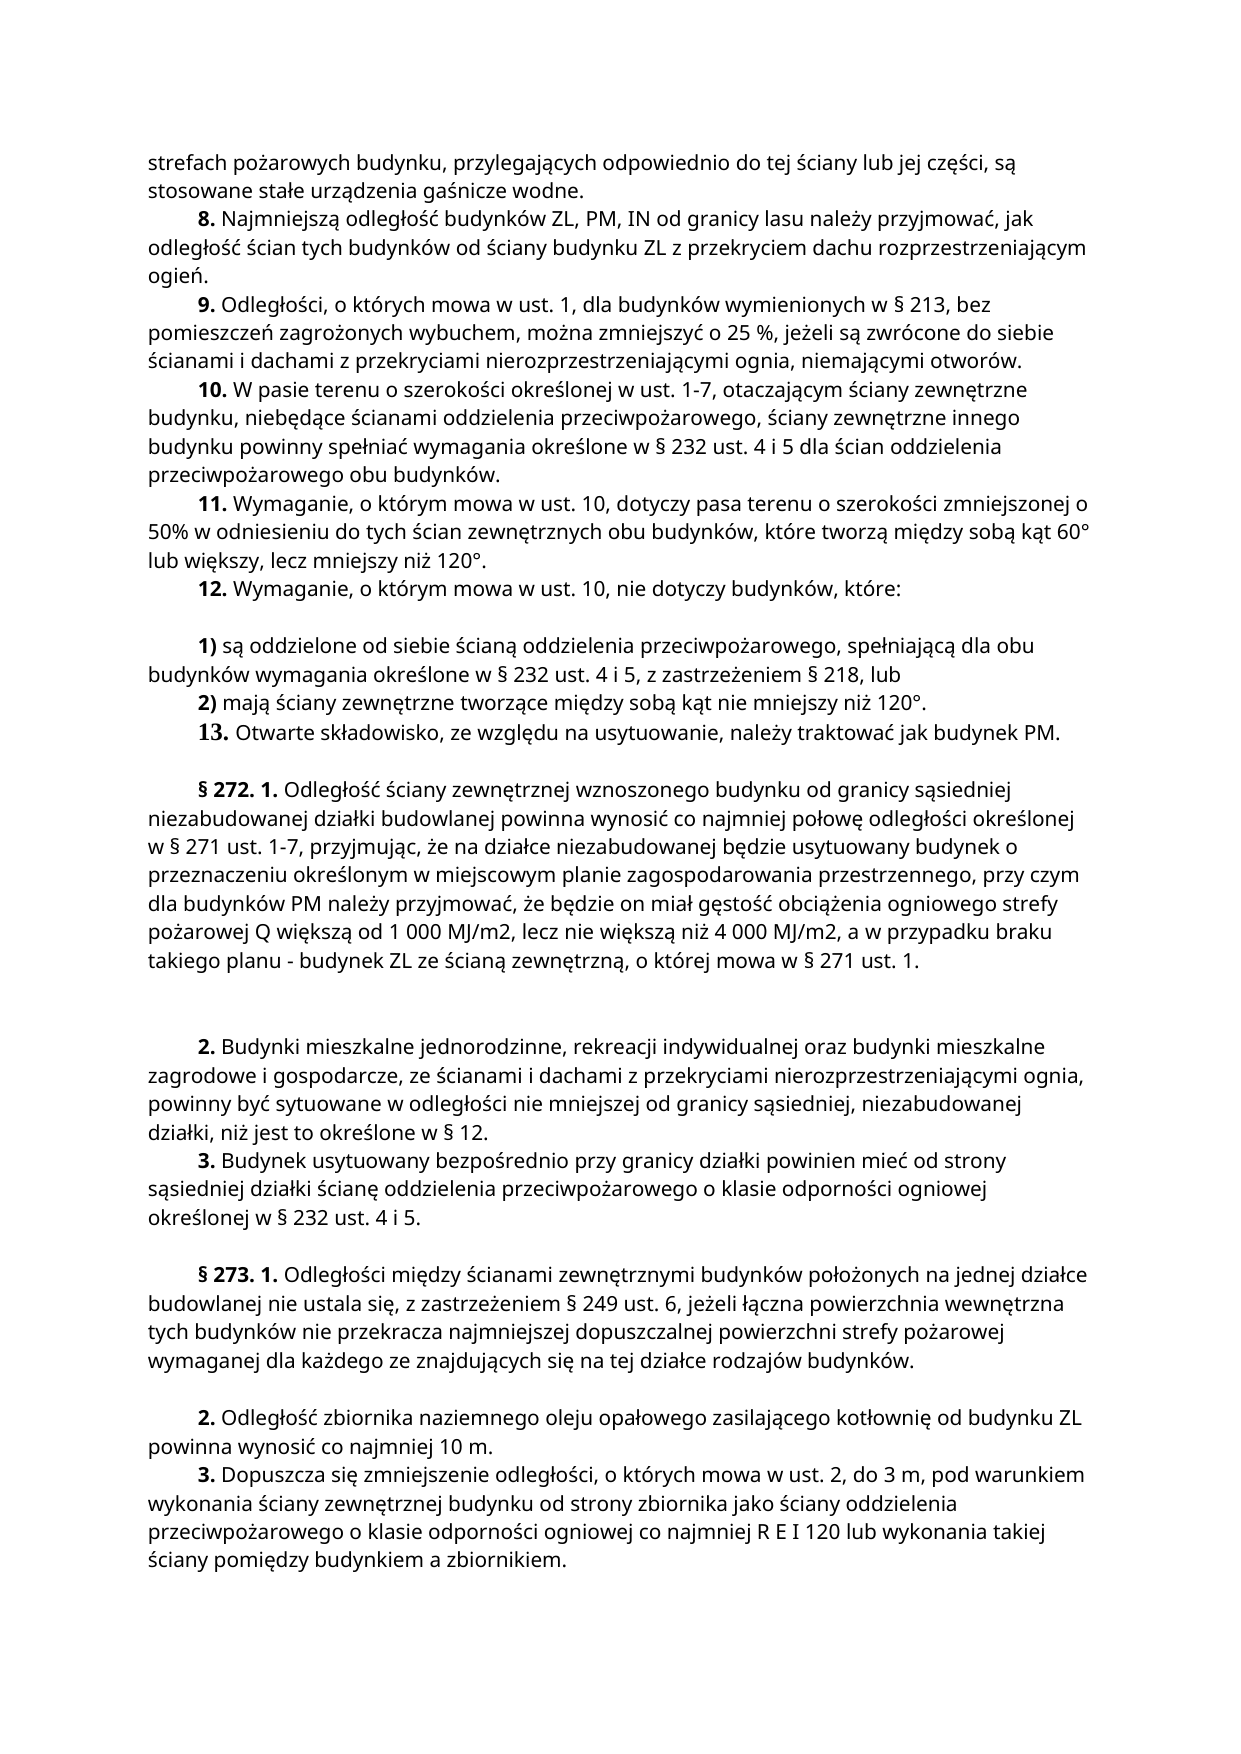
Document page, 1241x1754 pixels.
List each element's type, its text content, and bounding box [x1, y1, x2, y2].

text 13. Otwarte składowisko, ze względu na usytuowanie, należy traktować jak budynek PM. [148, 717, 1093, 746]
text 9. Odległości, o których mowa w ust. 1, dla budynków wymienionych w § 213, bez pomieszczeń zagrożonych wybuchem, można zmniejszyć o 25 %, jeżeli są zwrócone do siebie ścianami i dachami z przekryciami nierozprzestrzeniającymi ognia, niemającymi otworów. [148, 290, 1093, 375]
text 10. W pasie terenu o szerokości określonej w ust. 1-7, otaczającym ściany zewnętrzne budynku, niebędące ścianami oddzielenia przeciwpożarowego, ściany zewnętrzne innego budynku powinny spełniać wymagania określone w § 232 ust. 4 i 5 dla ścian oddzielenia przeciwpożarowego obu budynków. [148, 375, 1093, 489]
text 8. Najmniejszą odległość budynków ZL, PM, IN od granicy lasu należy przyjmować, jak odległość ścian tych budynków od ściany budynku ZL z przekryciem dachu rozprzestrzeniającym ogień. [148, 204, 1093, 290]
text 2) mają ściany zewnętrzne tworzące między sobą kąt nie mniejszy niż 120°. [148, 688, 1093, 717]
text § 272. 1. Odległość ściany zewnętrznej wznoszonego budynku od granicy sąsiedniej niezabudowanej działki budowlanej powinna wynosić co najmniej połowę odległości określonej w § 271 ust. 1-7, przyjmując, że na działce niezabudowanej będzie usytuowany budynek o przeznaczeniu określonym w miejscowym planie zagospodarowania przestrzennego, przy czym dla budynków PM należy przyjmować, że będzie on miał gęstość obciążenia ogniowego strefy pożarowej Q większą od 1 000 MJ/m2, lecz nie większą niż 4 000 MJ/m2, a w przypadku braku takiego planu - budynek ZL ze ścianą zewnętrzną, o której mowa w § 271 ust. 1. [148, 775, 1093, 1003]
text 3. Dopuszcza się zmniejszenie odległości, o których mowa w ust. 2, do 3 m, pod warunkiem wykonania ściany zewnętrznej budynku od strony zbiornika jako ściany oddzielenia przeciwpożarowego o klasie odporności ogniowej co najmniej R E I 120 lub wykonania takiej ściany pomiędzy budynkiem a zbiornikiem. [148, 1460, 1093, 1574]
text strefach pożarowych budynku, przylegających odpowiednio do tej ściany lub jej części, są stosowane stałe urządzenia gaśnicze wodne. [148, 148, 1093, 204]
text § 273. 1. Odległości między ścianami zewnętrznymi budynków położonych na jednej działce budowlanej nie ustala się, z zastrzeżeniem § 249 ust. 6, jeżeli łączna powierzchnia wewnętrzna tych budynków nie przekracza najmniejszej dopuszczalnej powierzchni strefy pożarowej wymaganej dla każdego ze znajdujących się na tej działce rodzajów budynków. [148, 1261, 1093, 1374]
text 3. Budynek usytuowany bezpośrednio przy granicy działki powinien mieć od strony sąsiedniej działki ścianę oddzielenia przeciwpożarowego o klasie odporności ogniowej określonej w § 232 ust. 4 i 5. [148, 1146, 1093, 1231]
text 2. Budynki mieszkalne jednorodzinne, rekreacji indywidualnej oraz budynki mieszkalne zagrodowe i gospodarcze, ze ścianami i dachami z przekryciami nierozprzestrzeniającymi ognia, powinny być sytuowane w odległości nie mniejszej od granicy sąsiedniej, niezabudowanej działki, niż jest to określone w § 12. [148, 1032, 1093, 1146]
text 2. Odległość zbiornika naziemnego oleju opałowego zasilającego kotłownię od budynku ZL powinna wynosić co najmniej 10 m. [148, 1403, 1093, 1460]
text 1) są oddzielone od siebie ścianą oddzielenia przeciwpożarowego, spełniającą dla obu budynków wymagania określone w § 232 ust. 4 i 5, z zastrzeżeniem § 218, lub [148, 631, 1093, 688]
text 12. Wymaganie, o którym mowa w ust. 10, nie dotyczy budynków, które: [148, 574, 1093, 631]
text 11. Wymaganie, o którym mowa w ust. 10, dotyczy pasa terenu o szerokości zmniejszonej o 50% w odniesieniu do tych ścian zewnętrznych obu budynków, które tworzą między sobą kąt 60° lub większy, lecz mniejszy niż 120°. [148, 489, 1093, 574]
